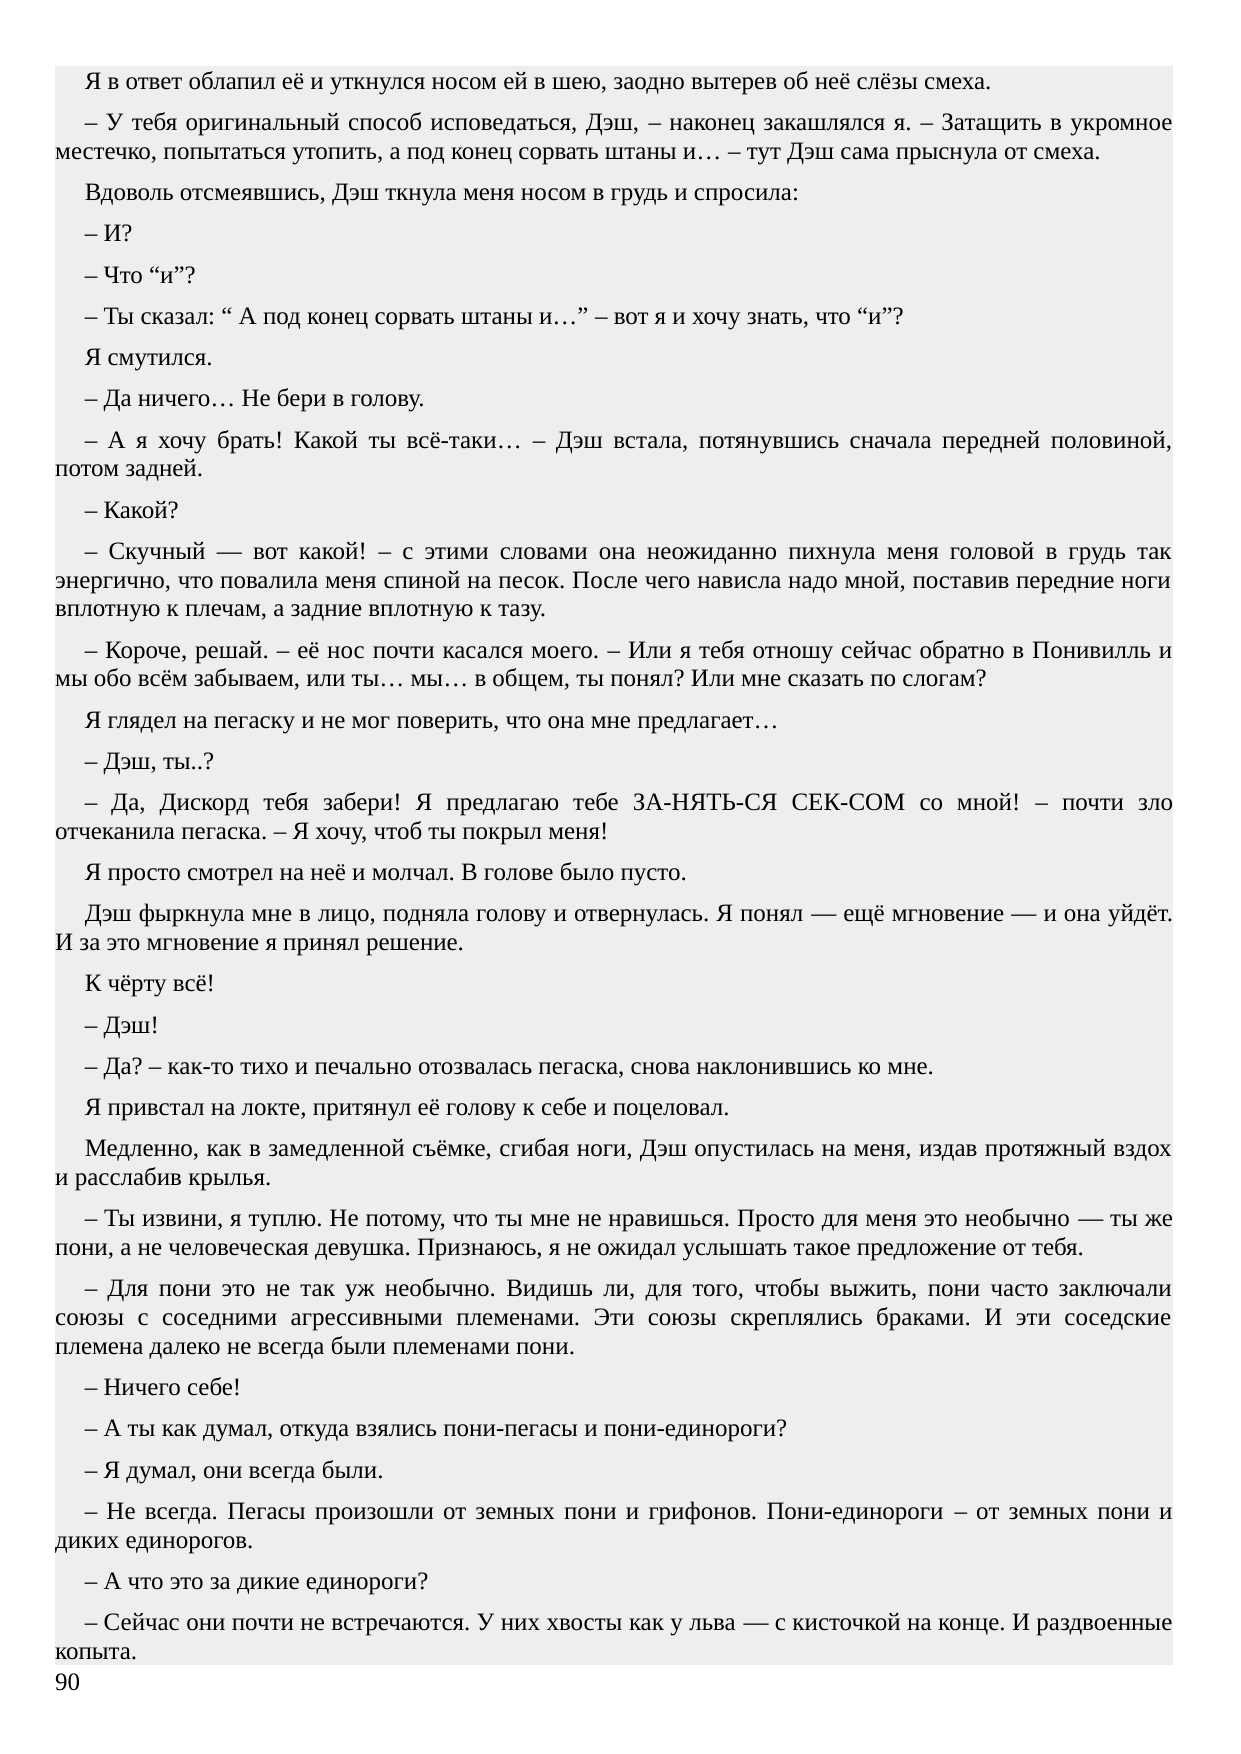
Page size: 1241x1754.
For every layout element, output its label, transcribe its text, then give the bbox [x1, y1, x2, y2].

text – Короче, решай. – её нос почти касался моего. – Или я тебя отношу сейчас обратно в Понивилль и мы обо всём забываем, или ты… мы… в общем, ты понял? Или мне сказать по слогам? [55, 635, 1173, 692]
text – Не всегда. Пегасы произошли от земных пони и грифонов. Пони-единороги – от земных пони и диких единорогов. [55, 1496, 1173, 1553]
text – Да ничего… Не бери в голову. [55, 383, 1173, 412]
text – Какой? [55, 495, 1173, 523]
text – Сейчас они почти не встречаются. У них хвосты как у льва — с кисточкой на конце. И раздвоенные копыта. [55, 1607, 1173, 1665]
text – Да? – как-то тихо и печально отозвалась пегаска, снова наклонившись ко мне. [55, 1051, 1173, 1080]
text – А ты как думал, откуда взялись пони-пегасы и пони-единороги? [55, 1413, 1173, 1442]
text – Я думал, они всегда были. [55, 1455, 1173, 1483]
text Я смутился. [55, 342, 1173, 371]
text – А я хочу брать! Какой ты всё-таки… – Дэш встала, потянувшись сначала передней половиной, потом задней. [55, 425, 1173, 482]
text К чёрту всё! [55, 968, 1173, 997]
text Я привстал на локте, притянул её голову к себе и поцеловал. [55, 1092, 1173, 1121]
text Я глядел на пегаску и не мог поверить, что она мне предлагает… [55, 705, 1173, 733]
text – А что это за дикие единороги? [55, 1566, 1173, 1595]
text – Что “и”? [55, 260, 1173, 288]
text – Ты извини, я туплю. Не потому, что ты мне не нравишься. Просто для меня это необычно — ты же пони, а не человеческая девушка. Признаюсь, я не ожидал услышать такое предложение от тебя. [55, 1203, 1173, 1261]
text – Ты сказал: “ А под конец сорвать штаны и…” – вот я и хочу знать, что “и”? [55, 301, 1173, 330]
text – Для пони это не так уж необычно. Видишь ли, для того, чтобы выжить, пони часто заключали союзы с соседними агрессивными племенами. Эти союзы скреплялись браками. И эти соседские племена далеко не всегда были племенами пони. [55, 1273, 1173, 1360]
text – Да, Дискорд тебя забери! Я предлагаю тебе ЗА-НЯТЬ-СЯ СЕК-СОМ со мной! – почти зло отчеканила пегаска. – Я хочу, чтоб ты покрыл меня! [55, 787, 1173, 845]
text Вдоволь отсмеявшись, Дэш ткнула меня носом в грудь и спросила: [55, 177, 1173, 206]
text Дэш фыркнула мне в лицо, подняла голову и отвернулась. Я понял — ещё мгновение — и она уйдёт. И за это мгновение я принял решение. [55, 898, 1173, 956]
text Я просто смотрел на неё и молчал. В голове было пусто. [55, 857, 1173, 886]
text – И? [55, 218, 1173, 247]
text – Дэш! [55, 1010, 1173, 1038]
text Я в ответ облапил её и уткнулся носом ей в шею, заодно вытерев об неё слёзы смеха. [55, 66, 1173, 95]
text Медленно, как в замедленной съёмке, сгибая ноги, Дэш опустилась на меня, издав протяжный вздох и расслабив крылья. [55, 1133, 1173, 1191]
text – У тебя оригинальный способ исповедаться, Дэш, – наконец закашлялся я. – Затащить в укромное местечко, попытаться утопить, а под конец сорвать штаны и… – тут Дэш сама прыснула от смеха. [55, 107, 1173, 165]
text – Скучный — вот какой! – с этими словами она неожиданно пихнула меня головой в грудь так энергично, что повалила меня спиной на песок. После чего нависла надо мной, поставив передние ноги вплотную к плечам, а задние вплотную к тазу. [55, 536, 1173, 622]
text – Ничего себе! [55, 1372, 1173, 1401]
text – Дэш, ты..? [55, 746, 1173, 775]
